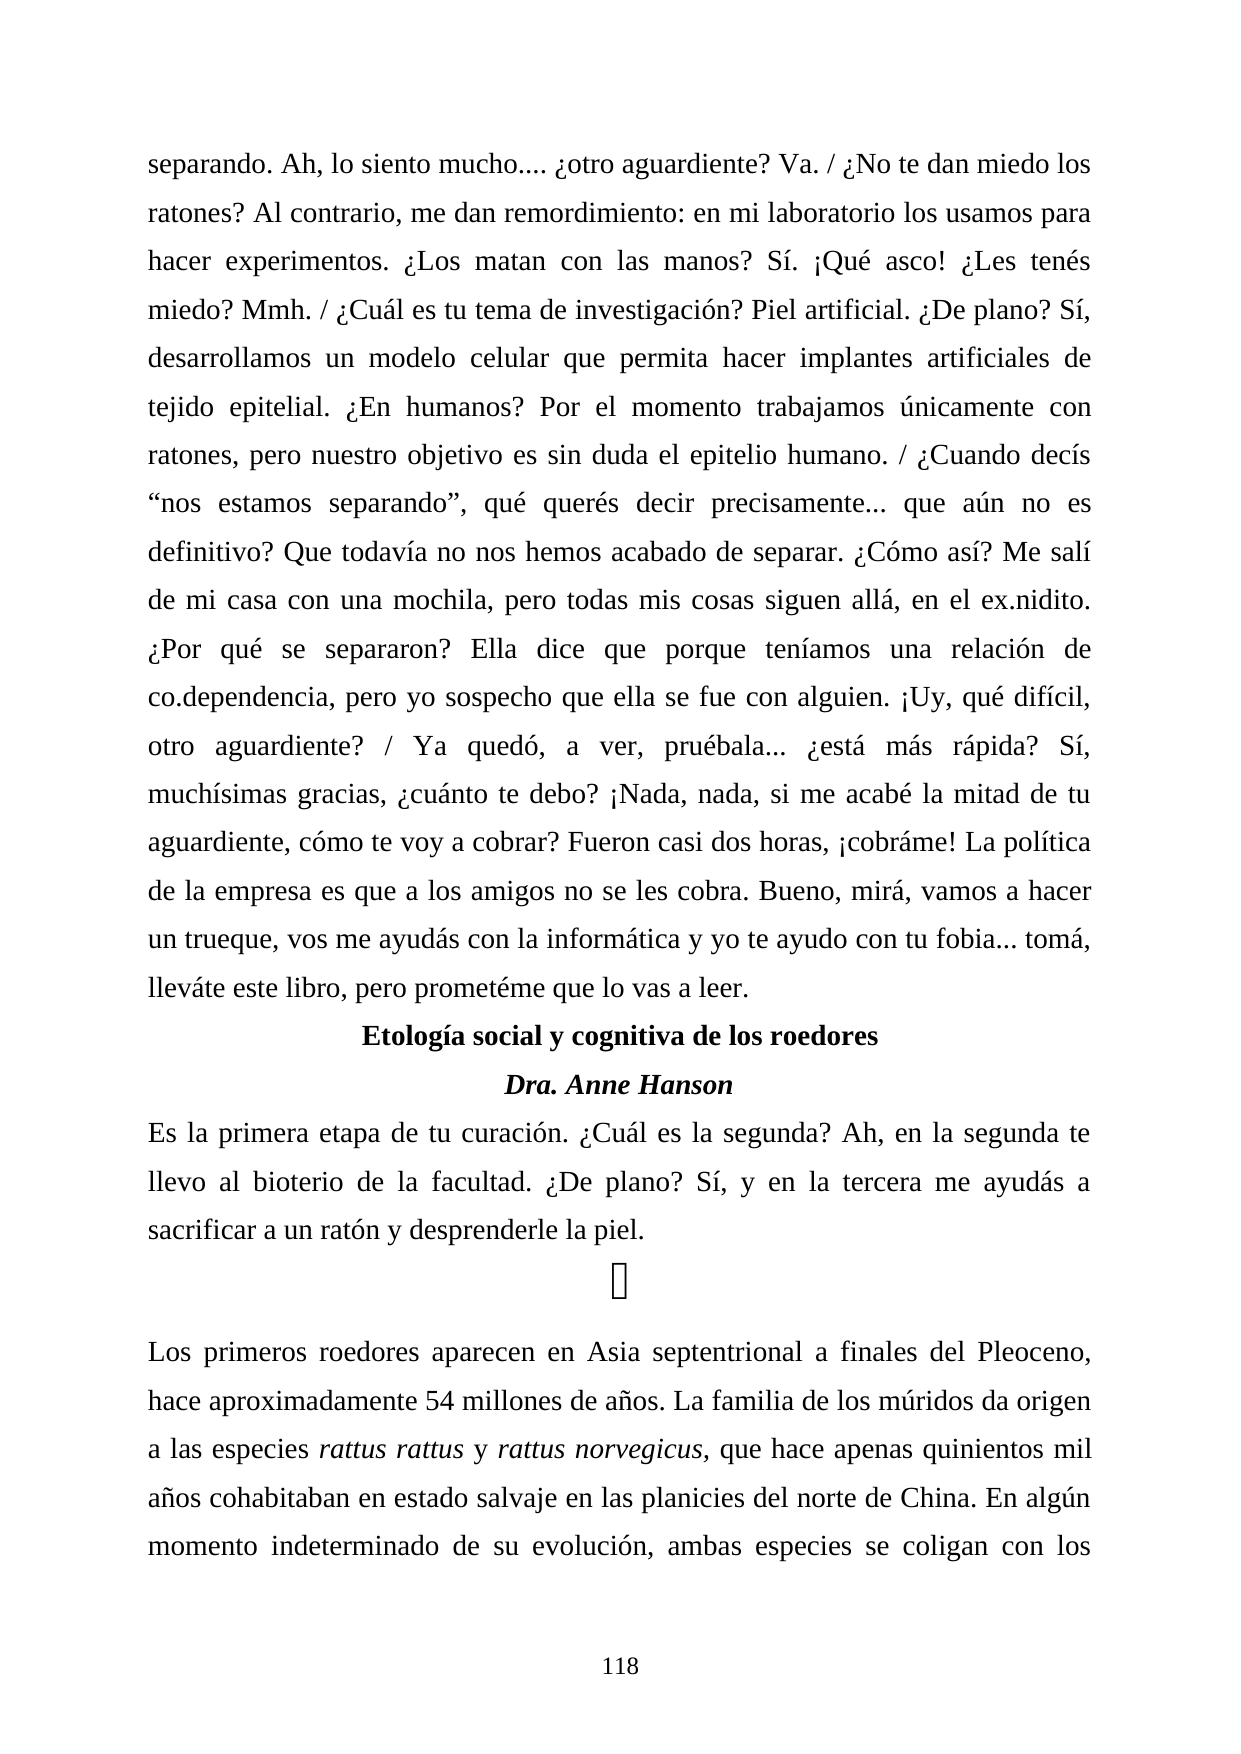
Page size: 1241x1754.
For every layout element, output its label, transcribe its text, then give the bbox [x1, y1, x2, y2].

text Etología social y cognitiva de los roedores [148, 1019, 1092, 1052]
text  [148, 1262, 1092, 1311]
text Los primeros roedores aparecen en Asia septentrional a finales del Pleoceno, hace aproximadamente 54 millones de años. La familia de los múridos da origen a las especies rattus rattus y rattus norvegicus, que hace apenas quinientos mil años cohabitaban en estado salvaje en las planicies del norte de China. En algún momento indeterminado de su evolución, ambas especies se coligan con los [148, 1336, 1092, 1562]
text Es la primera etapa de tu curación. ¿Cuál es la segunda? Ah, en la segunda te llevo al bioterio de la facultad. ¿De plano? Sí, y en la tercera me ayudás a sacrificar a un ratón y desprenderle la piel. [148, 1116, 1092, 1246]
text Dra. Anne Hanson [148, 1068, 1092, 1100]
text separando. Ah, lo siento mucho.... ¿otro aguardiente? Va. / ¿No te dan miedo los ratones? Al contrario, me dan remordimiento: en mi laboratorio los usamos para hacer experimentos. ¿Los matan con las manos? Sí. ¡Qué asco! ¿Les tenés miedo? Mmh. / ¿Cuál es tu tema de investigación? Piel artificial. ¿De plano? Sí, desarrollamos un modelo celular que permita hacer implantes artificiales de tejido epitelial. ¿En humanos? Por el momento trabajamos únicamente con ratones, pero nuestro objetivo es sin duda el epitelio humano. / ¿Cuando decís “nos estamos separando”, qué querés decir precisamente... que aún no es definitivo? Que todavía no nos hemos acabado de separar. ¿Cómo así? Me salí de mi casa con una mochila, pero todas mis cosas siguen allá, en el ex.nidito. ¿Por qué se separaron? Ella dice que porque teníamos una relación de co.dependencia, pero yo sospecho que ella se fue con alguien. ¡Uy, qué difícil, otro aguardiente? / Ya quedó, a ver, pruébala... ¿está más rápida? Sí, muchísimas gracias, ¿cuánto te debo? ¡Nada, nada, si me acabé la mitad de tu aguardiente, cómo te voy a cobrar? Fueron casi dos horas, ¡cobráme! La política de la empresa es que a los amigos no se les cobra. Bueno, mirá, vamos a hacer un trueque, vos me ayudás con la informática y yo te ayudo con tu fobia... tomá, lleváte este libro, pero prometéme que lo vas a leer. [148, 148, 1092, 1003]
